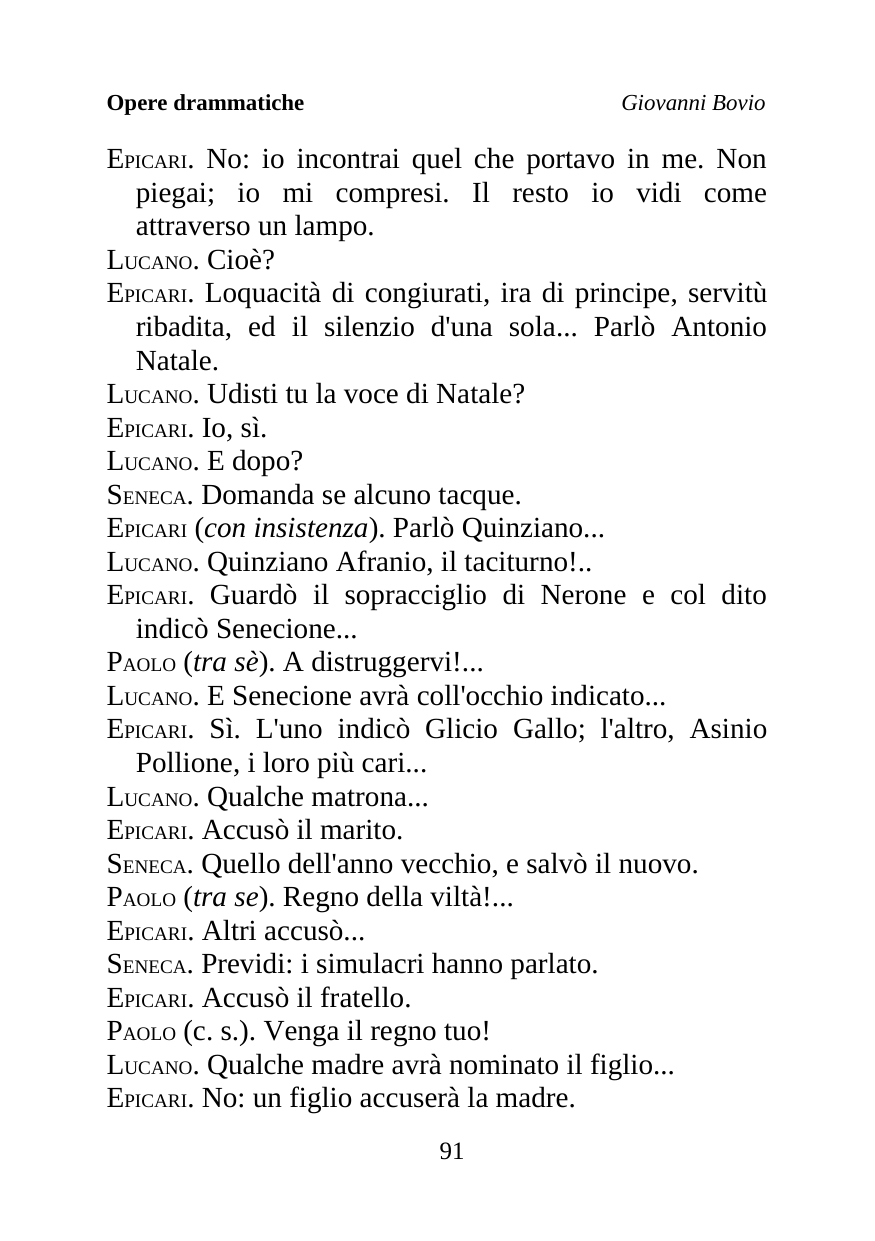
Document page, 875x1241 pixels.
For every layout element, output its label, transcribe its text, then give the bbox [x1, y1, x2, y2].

text Paolo (tra se). Regno della viltà!... [106, 879, 768, 913]
text Epicari. Io, sì. [106, 410, 768, 443]
text Seneca. Domanda se alcuno tacque. [106, 477, 768, 510]
text Epicari. Accusò il fratello. [106, 980, 768, 1013]
text Seneca. Quello dell'anno vecchio, e salvò il nuovo. [106, 846, 768, 879]
text Epicari. Loquacità di congiurati, ira di principe, servitù ribadita, ed il silenzio d'una sola... Parlò Antonio Natale. [106, 276, 768, 376]
text Epicari. Sì. L'uno indicò Glicio Gallo; l'altro, Asinio Pollione, i loro più cari... [106, 712, 768, 779]
text Lucano. Qualche matrona... [106, 779, 768, 812]
text Epicari. Guardò il sopracciglio di Nerone e col dito indicò Senecione... [106, 577, 768, 644]
text Lucano. Quinziano Afranio, il taciturno!.. [106, 544, 768, 577]
text Epicari. No: io incontrai quel che portavo in me. Non piegai; io mi compresi. Il resto io vidi come attraverso un lampo. [106, 141, 768, 242]
text Lucano. E Senecione avrà coll'occhio indicato... [106, 678, 768, 712]
text Epicari. Altri accusò... [106, 913, 768, 946]
text Epicari. No: un figlio accuserà la madre. [106, 1081, 768, 1114]
text Seneca. Previdi: i simulacri hanno parlato. [106, 946, 768, 980]
text Paolo (tra sè). A distruggervi!... [106, 644, 768, 678]
text Lucano. Cioè? [106, 242, 768, 276]
text Lucano. Udisti tu la voce di Natale? [106, 376, 768, 410]
text Paolo (c. s.). Venga il regno tuo! [106, 1013, 768, 1047]
text Epicari (con insistenza). Parlò Quinziano... [106, 510, 768, 544]
text Lucano. E dopo? [106, 443, 768, 477]
text Lucano. Qualche madre avrà nominato il figlio... [106, 1047, 768, 1081]
text Epicari. Accusò il marito. [106, 812, 768, 846]
